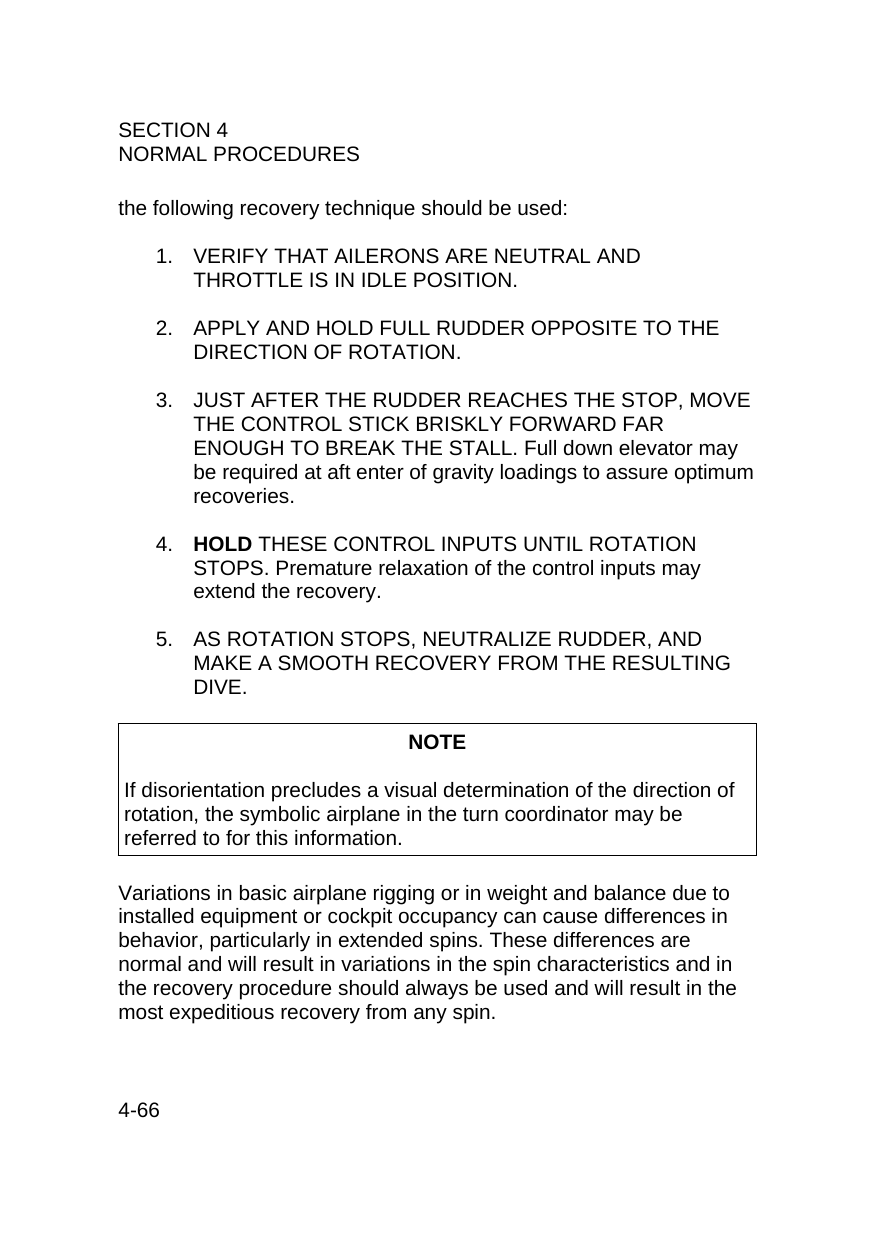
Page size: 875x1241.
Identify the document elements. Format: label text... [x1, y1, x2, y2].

list VERIFY THAT AILERONS ARE NEUTRAL AND THROTTLE IS IN IDLE POSITION. [156, 244, 756, 292]
list JUST AFTER THE RUDDER REACHES THE STOP, MOVE THE CONTROL STICK BRISKLY FORWARD FAR ENOUGH TO BREAK THE STALL. Full down elevator may be required at aft enter of gravity loadings to assure optimum recoveries. [156, 388, 756, 507]
table_header NOTE If disorientation precludes a visual determination of the direction of rotation, the symbolic airplane in the turn coordinator may be referred to for this information. [119, 724, 756, 855]
list AS ROTATION STOPS, NEUTRALIZE RUDDER, AND MAKE A SMOOTH RECOVERY FROM THE RESULTING DIVE. [156, 627, 756, 699]
list HOLD THESE CONTROL INPUTS UNTIL ROTATION STOPS. Premature relaxation of the control inputs may extend the recovery. [156, 531, 756, 603]
text the following recovery technique should be used: [118, 196, 756, 220]
list APPLY AND HOLD FULL RUDDER OPPOSITE TO THE DIRECTION OF ROTATION. [156, 316, 756, 364]
text Variations in basic airplane rigging or in weight and balance due to installed equipment or cockpit occupancy can cause differences in behavior, particularly in extended spins. These differences are normal and will result in variations in the spin characteristics and in the recovery procedure should always be used and will result in the most expeditious recovery from any spin. [118, 880, 756, 1024]
